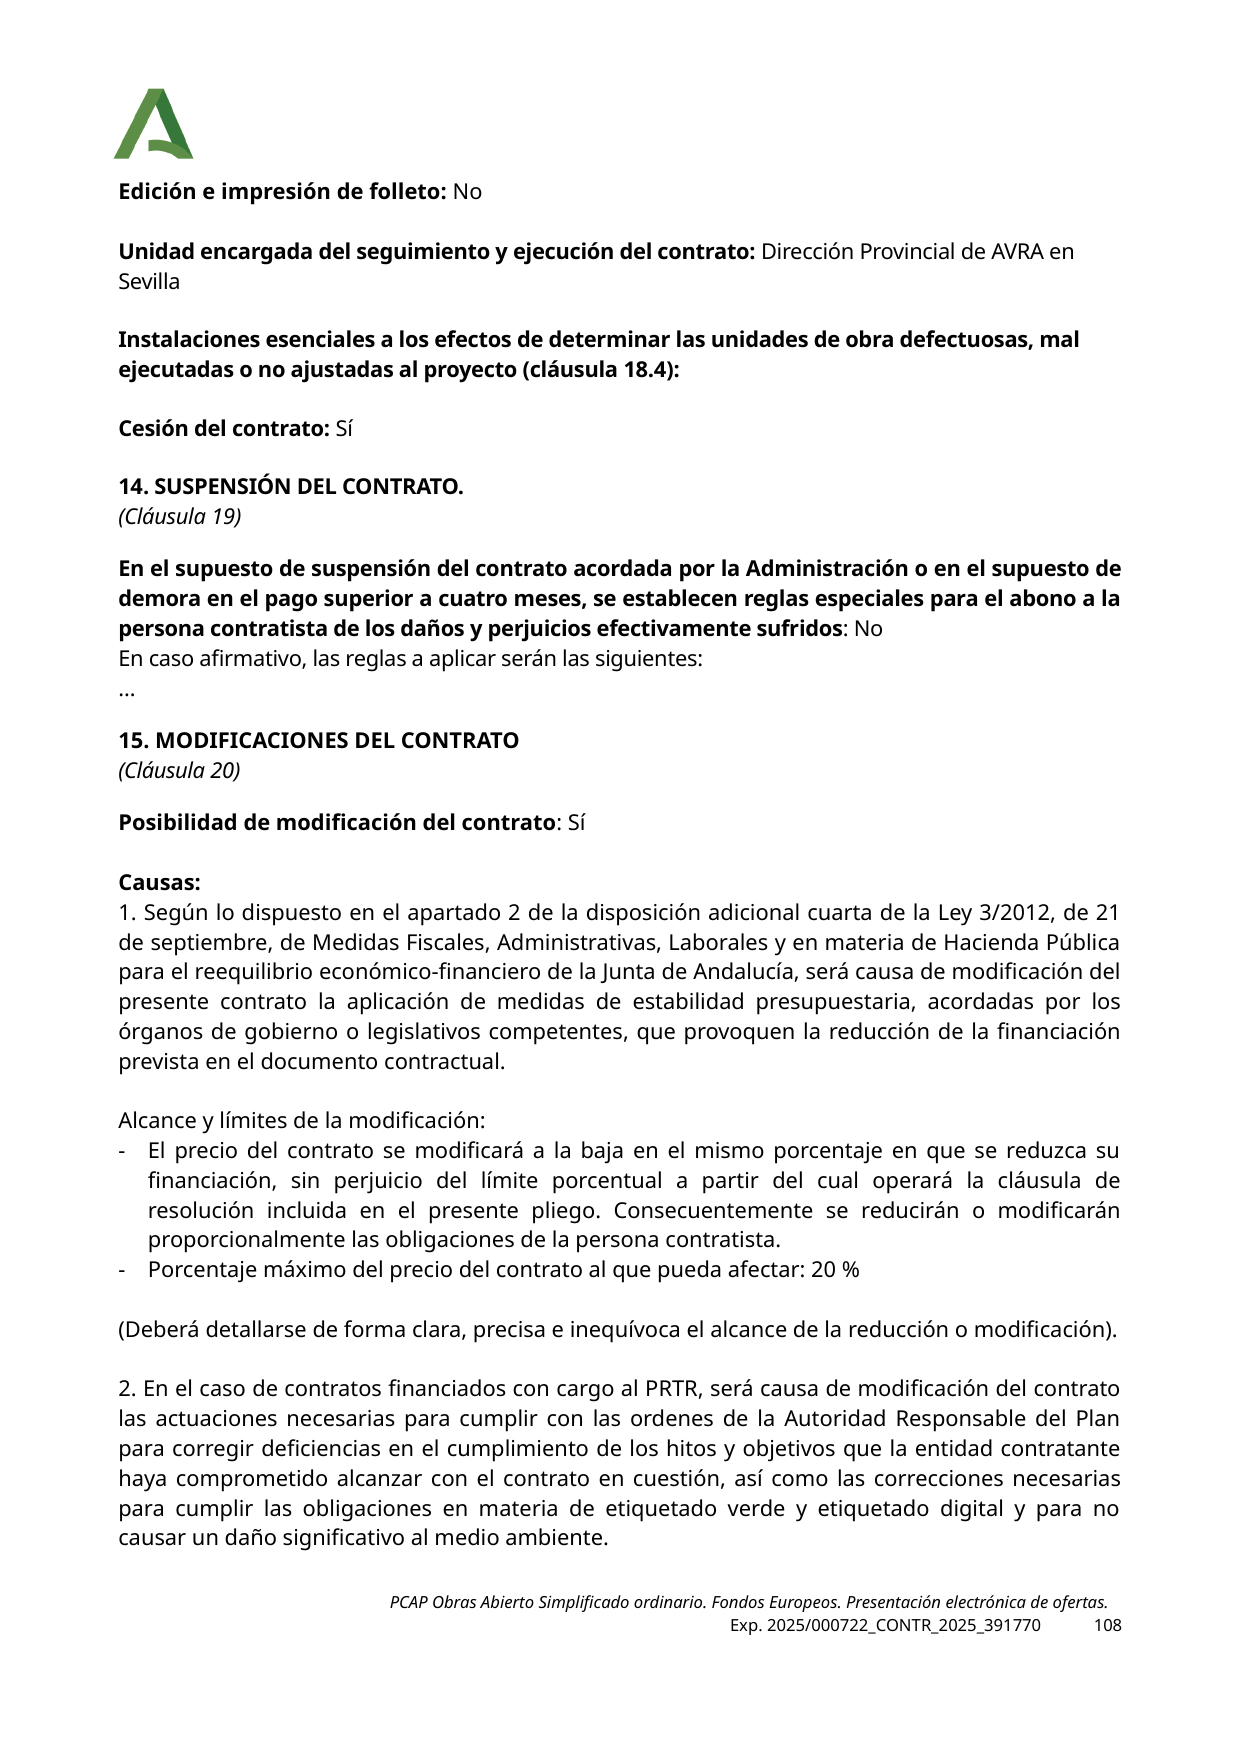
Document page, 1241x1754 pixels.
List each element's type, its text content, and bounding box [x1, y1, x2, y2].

text Cesión del contrato: Sí [118, 413, 1122, 442]
text (Cláusula 20) [118, 755, 1122, 785]
text 14. SUSPENSIÓN DEL CONTRATO. [118, 471, 1122, 501]
text … [118, 673, 1122, 702]
text Unidad encargada del seguimiento y ejecución del contrato: Dirección Provincial de AVRA en Sevilla [118, 236, 1122, 296]
text Causas: [118, 867, 1122, 897]
text (Cláusula 19) [118, 501, 1122, 531]
text (Deberá detallarse de forma clara, precisa e inequívoca el alcance de la reducción o modificación). [118, 1314, 1122, 1344]
picture [109, 84, 198, 163]
text En caso afirmativo, las reglas a aplicar serán las siguientes: [118, 643, 1122, 673]
text Posibilidad de modificación del contrato: Sí [118, 807, 1122, 837]
text - El precio del contrato se modificará a la baja en el mismo porcentaje en que se reduzca su financiación, sin perjuicio del límite porcentual a partir del cual operará la cláusula de resolución incluida en el presente pliego. Consecuentemente se reducirán o modificarán proporcionalmente las obligaciones de la persona contratista. [118, 1135, 1122, 1254]
text Edición e impresión de folleto: No [118, 176, 1122, 206]
text 15. MODIFICACIONES DEL CONTRATO [118, 725, 1122, 755]
text Alcance y límites de la modificación: [118, 1105, 1122, 1135]
text 2. En el caso de contratos financiados con cargo al PRTR, será causa de modificación del contrato las actuaciones necesarias para cumplir con las ordenes de la Autoridad Responsable del Plan para corregir deficiencias en el cumplimiento de los hitos y objetivos que la entidad contratante haya comprometido alcanzar con el contrato en cuestión, así como las correcciones necesarias para cumplir las obligaciones en materia de etiquetado verde y etiquetado digital y para no causar un daño significativo al medio ambiente. [118, 1373, 1122, 1552]
text Instalaciones esenciales a los efectos de determinar las unidades de obra defectuosas, mal ejecutadas o no ajustadas al proyecto (cláusula 18.4): [118, 324, 1122, 384]
text 1. Según lo dispuesto en el apartado 2 de la disposición adicional cuarta de la Ley 3/2012, de 21 de septiembre, de Medidas Fiscales, Administrativas, Laborales y en materia de Hacienda Pública para el reequilibrio económico-financiero de la Junta de Andalucía, será causa de modificación del presente contrato la aplicación de medidas de estabilidad presupuestaria, acordadas por los órganos de gobierno o legislativos competentes, que provoquen la reducción de la financiación prevista en el documento contractual. [118, 897, 1122, 1076]
text - Porcentaje máximo del precio del contrato al que pueda afectar: 20 % [118, 1254, 1122, 1284]
text En el supuesto de suspensión del contrato acordada por la Administración o en el supuesto de demora en el pago superior a cuatro meses, se establecen reglas especiales para el abono a la persona contratista de los daños y perjuicios efectivamente sufridos: No [118, 553, 1122, 643]
